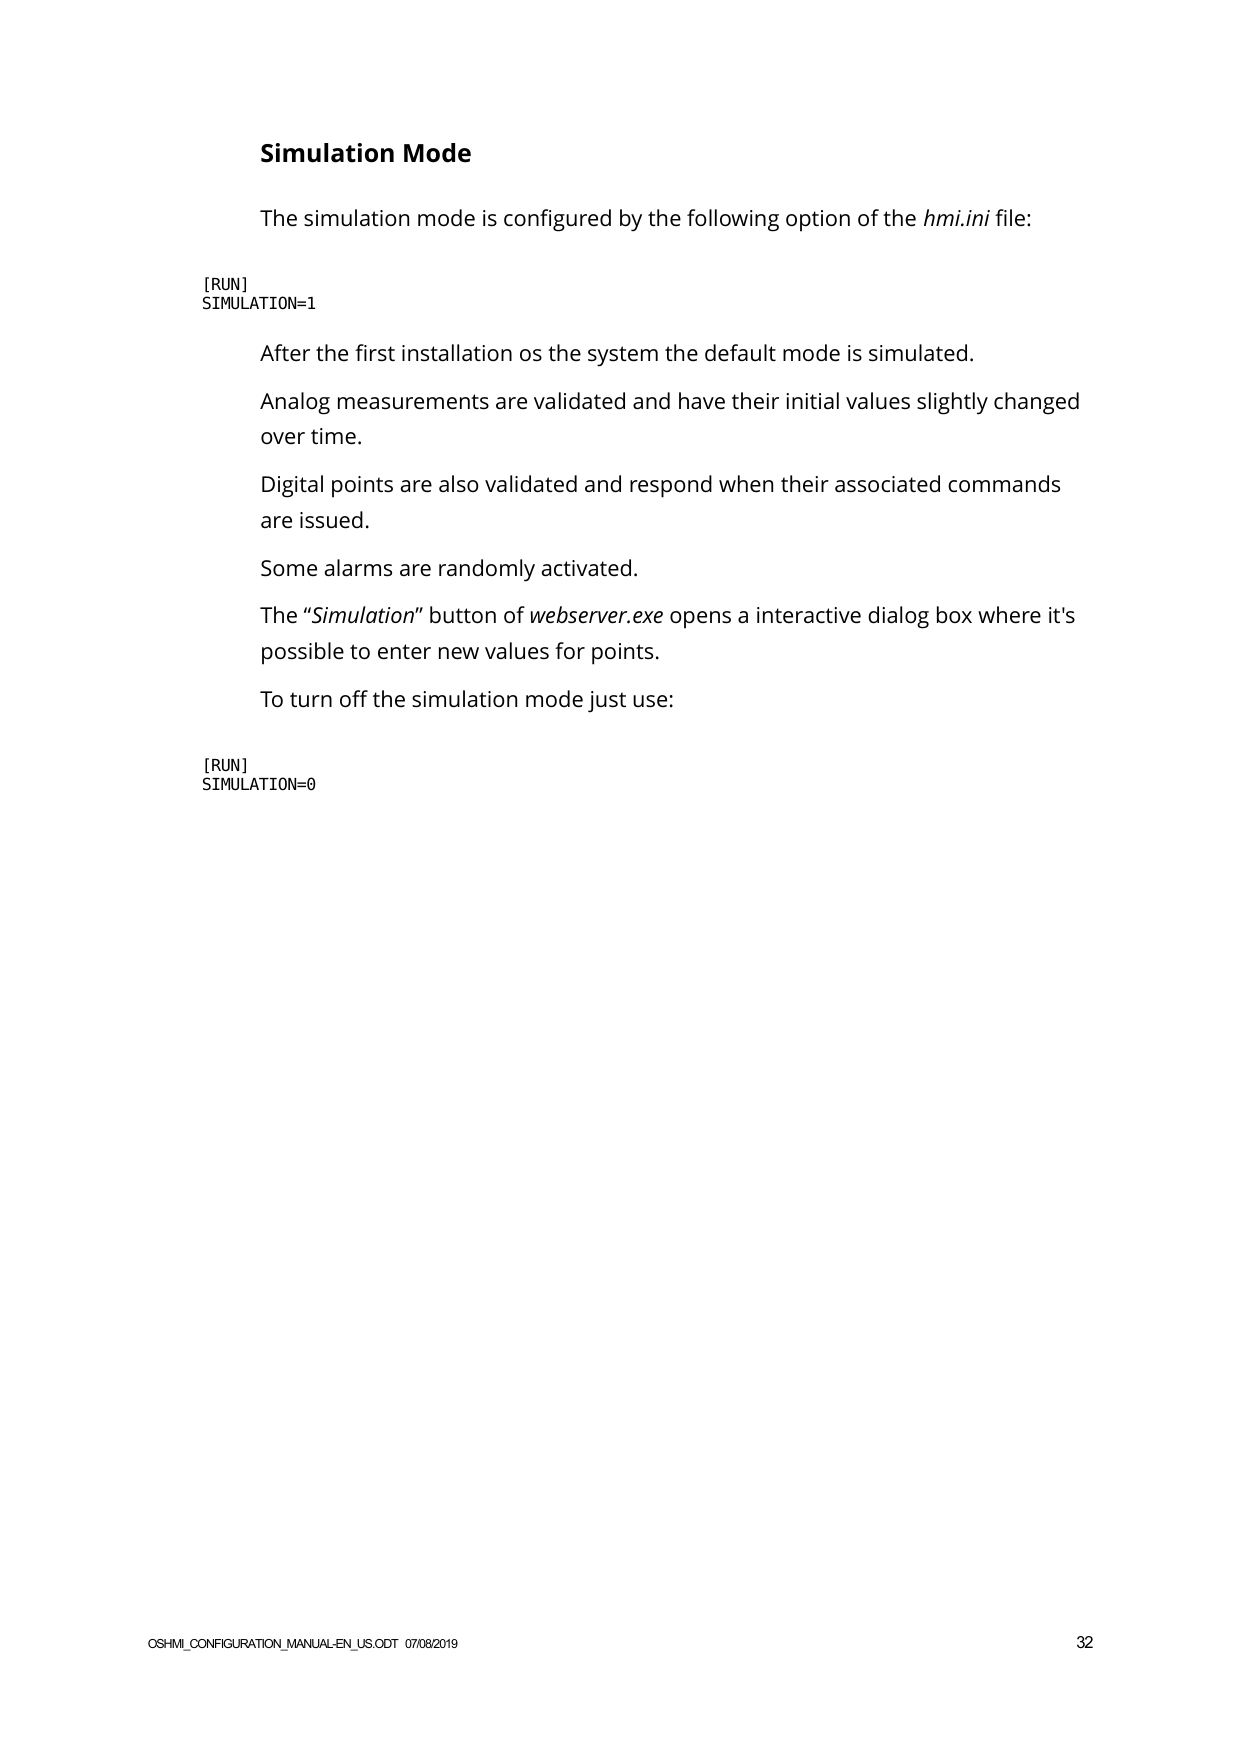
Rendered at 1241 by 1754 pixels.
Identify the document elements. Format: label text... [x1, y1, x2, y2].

text To turn off the simulation mode just use: [260, 684, 1093, 713]
text [RUN] [202, 275, 1093, 294]
text Digital points are also validated and respond when their associated commands are issued. [260, 469, 1093, 534]
text Some alarms are randomly activated. [260, 552, 1093, 582]
text The “Simulation” button of webserver.exe opens a interactive dialog box where it's possible to enter new values for points. [260, 600, 1093, 666]
subtitle Simulation Mode [260, 136, 1093, 170]
text SIMULATION=1 [202, 294, 1093, 314]
text Analog measurements are validated and have their initial values slightly changed over time. [260, 386, 1093, 451]
text After the first installation os the system the default mode is simulated. [260, 338, 1093, 368]
text The simulation mode is configured by the following option of the hmi.ini file: [260, 203, 1093, 233]
text SIMULATION=0 [202, 775, 1093, 794]
text [RUN] [202, 756, 1093, 775]
